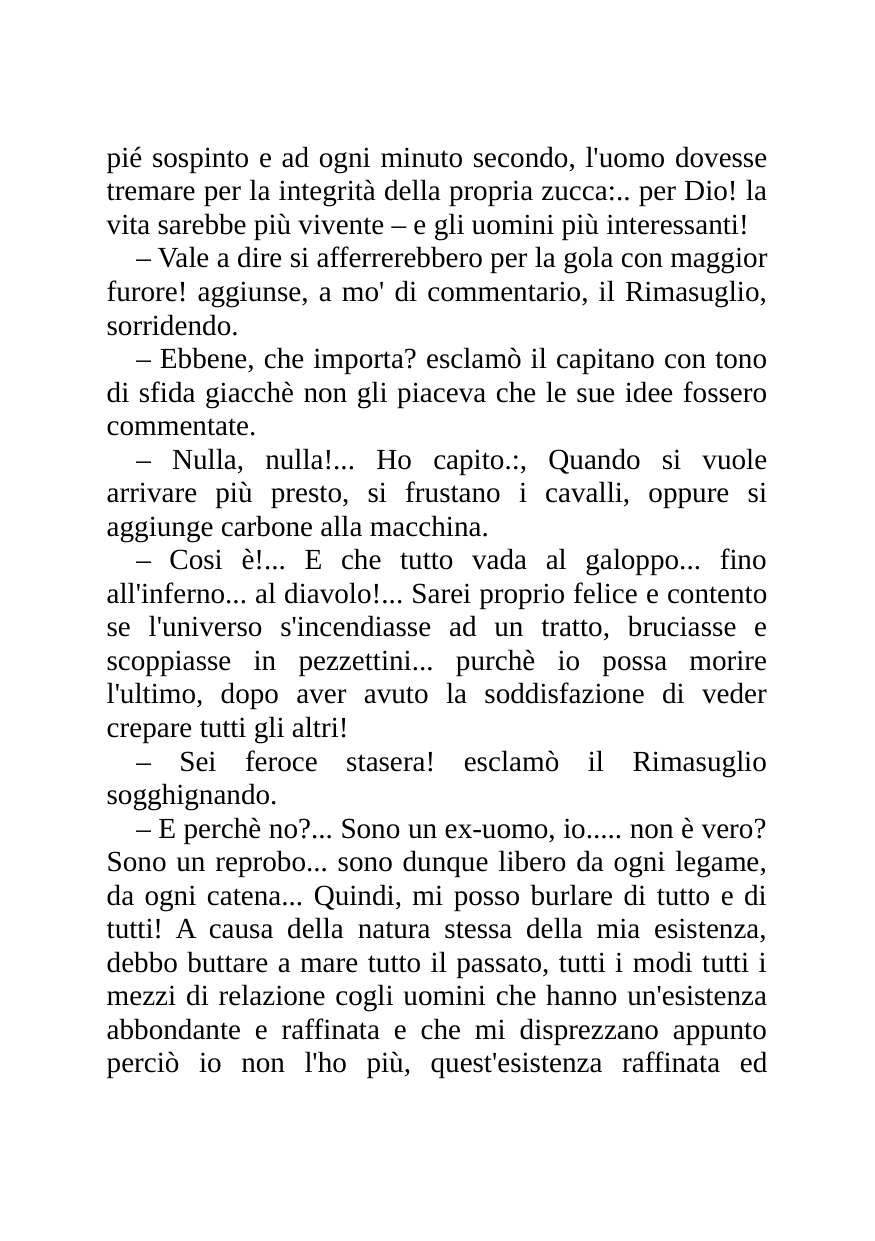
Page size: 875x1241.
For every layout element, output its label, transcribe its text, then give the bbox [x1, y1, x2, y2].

text – Nulla, nulla!... Ho capito.:, Quando si vuole arrivare più presto, si frustano i cavalli, oppure si aggiunge carbone alla macchina. [106, 442, 768, 542]
text – Sei feroce stasera! esclamò il Rimasuglio sogghignando. [106, 744, 768, 811]
text – Vale a dire si afferrerebbero per la gola con maggior furore! aggiunse, a mo' di commentario, il Rimasuglio, sorridendo. [106, 241, 768, 341]
text – Ebbene, che importa? esclamò il capitano con tono di sfida giacchè non gli piaceva che le sue idee fossero commentate. [106, 341, 768, 442]
text pié sospinto e ad ogni minuto secondo, l'uomo dovesse tremare per la integrità della propria zucca:.. per Dio! la vita sarebbe più vivente – e gli uomini più interessanti! [106, 140, 768, 241]
text – E perchè no?... Sono un ex-uomo, io..... non è vero? Sono un reprobo... sono dunque libero da ogni legame, da ogni catena... Quindi, mi posso burlare di tutto e di tutti! A causa della natura stessa della mia esistenza, debbo buttare a mare tutto il passato, tutti i modi tutti i mezzi di relazione cogli uomini che hanno un'esistenza abbondante e raffinata e che mi disprezzano appunto perciò io non l'ho più, quest'esistenza raffinata ed [106, 811, 768, 1079]
text – Cosi è!... E che tutto vada al galoppo... fino all'inferno... al diavolo!... Sarei proprio felice e contento se l'universo s'incendiasse ad un tratto, bruciasse e scoppiasse in pezzettini... purchè io possa morire l'ultimo, dopo aver avuto la soddisfazione di veder crepare tutti gli altri! [106, 542, 768, 744]
